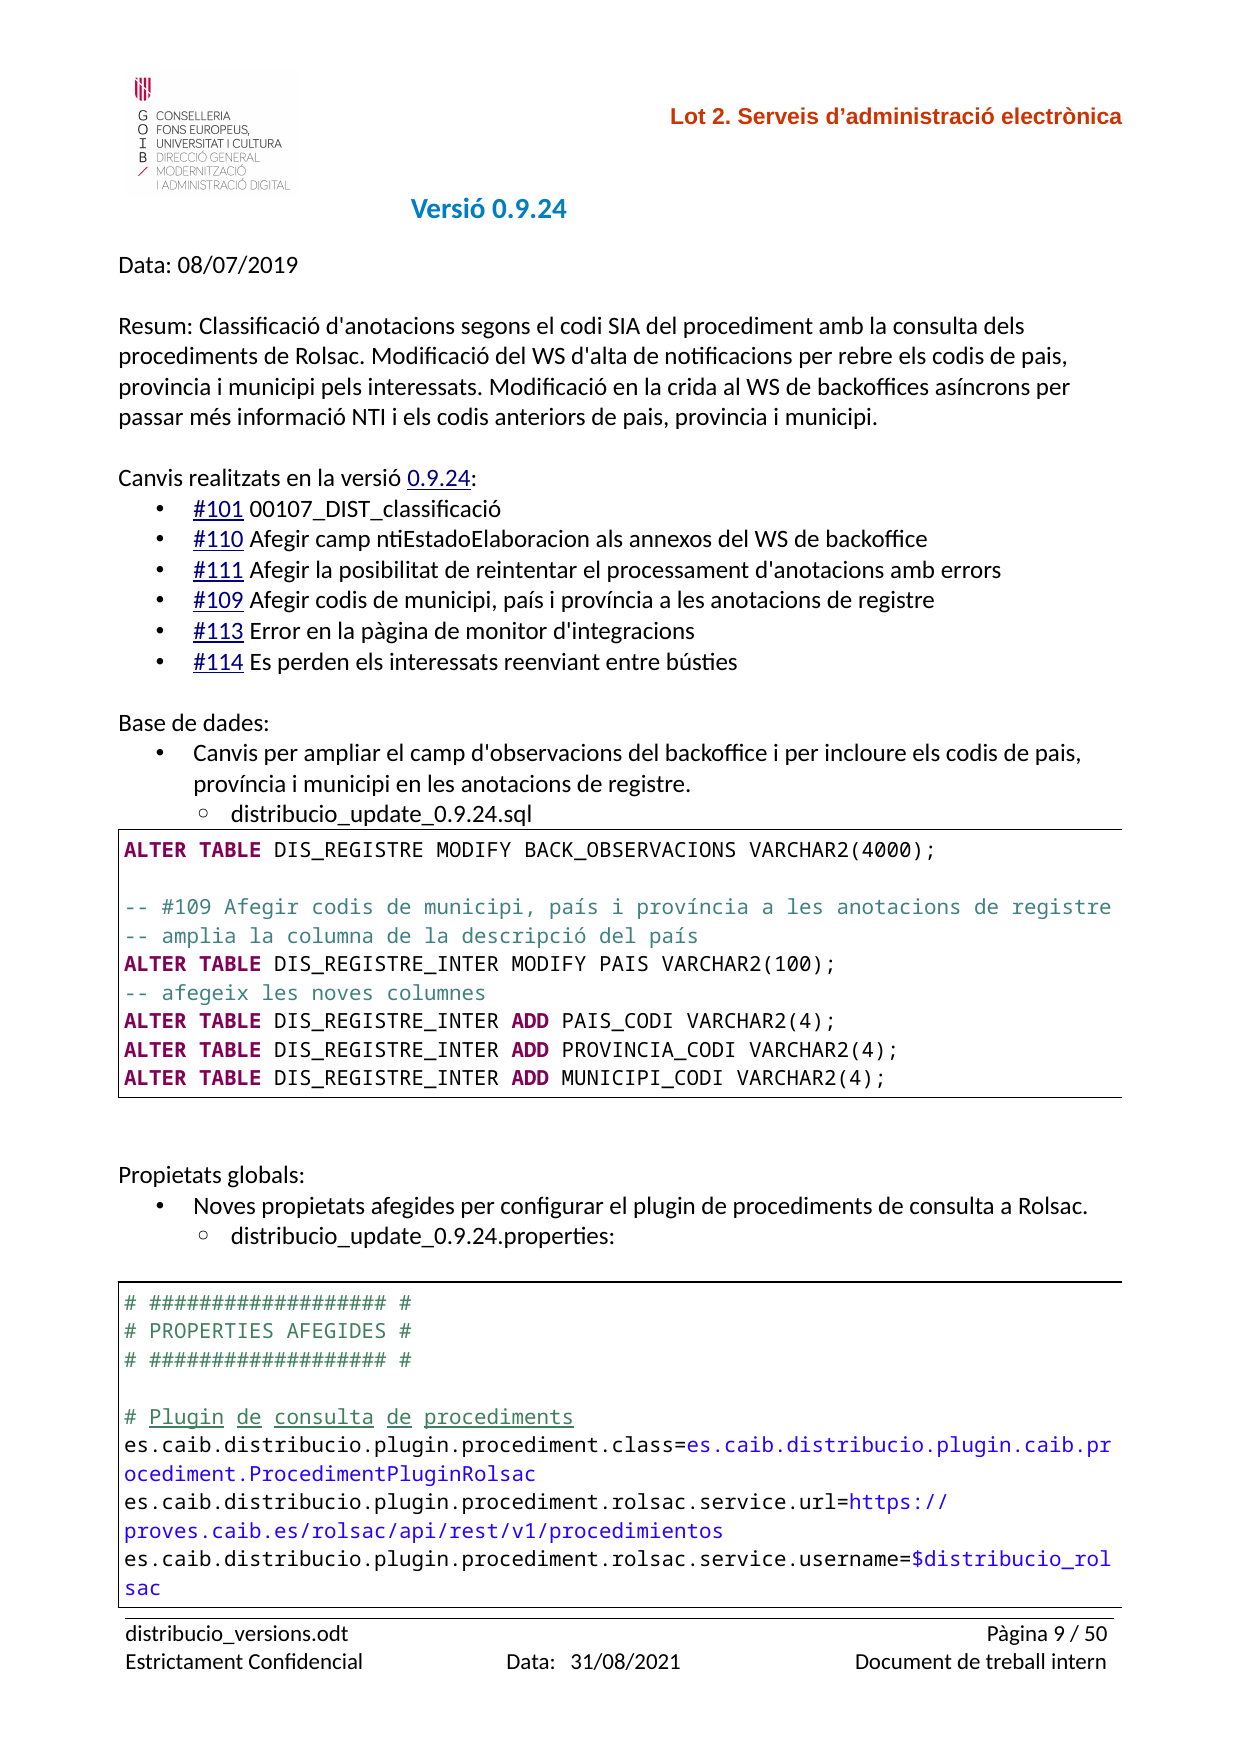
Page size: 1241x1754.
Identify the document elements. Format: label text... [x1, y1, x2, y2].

list #109 Afegir codis de municipi, país i província a les anotacions de registre [156, 585, 1122, 615]
list #114 Es perden els interessats reenviant entre bústies [156, 646, 1122, 676]
list #113 Error en la pàgina de monitor d'integracions [156, 615, 1122, 646]
text Canvis realitzats en la versió 0.9.24: [118, 463, 1122, 493]
table_header # ################### # # PROPERTIES AFEGIDES # # ################### # # Plugin de consulta de procediments es.caib.distribucio.plugin.procediment.class=es.caib.distribucio.plugin.caib.procediment.ProcedimentPluginRolsac es.caib.distribucio.plugin.procediment.rolsac.service.url=https://proves.caib.es/rolsac/api/rest/v1/procedimientos es.caib.distribucio.plugin.procediment.rolsac.service.username=$distribucio_rolsac [119, 1283, 1122, 1607]
list #110 Afegir camp ntiEstadoElaboracion als annexos del WS de backoffice [156, 524, 1122, 554]
list distribucio_update_0.9.24.properties: [193, 1220, 1122, 1251]
list #111 Afegir la posibilitat de reintentar el processament d'anotacions amb errors [156, 554, 1122, 585]
list #101 00107_DIST_classificació [156, 493, 1122, 524]
subtitle Versió 0.9.24 [153, 190, 1122, 225]
list Canvis per ampliar el camp d'observacions del backoffice i per incloure els codis de pais, província i municipi en les anotacions de registre. [156, 737, 1122, 798]
table_header ALTER TABLE DIS_REGISTRE MODIFY BACK_OBSERVACIONS VARCHAR2(4000); -- #109 Afegir codis de municipi, país i província a les anotacions de registre -- amplia la columna de la descripció del país ALTER TABLE DIS_REGISTRE_INTER MODIFY PAIS VARCHAR2(100); -- afegeix les noves columnes ALTER TABLE DIS_REGISTRE_INTER ADD PAIS_CODI VARCHAR2(4); ALTER TABLE DIS_REGISTRE_INTER ADD PROVINCIA_CODI VARCHAR2(4); ALTER TABLE DIS_REGISTRE_INTER ADD MUNICIPI_CODI VARCHAR2(4); [119, 830, 1122, 1097]
list distribucio_update_0.9.24.sql [193, 798, 1122, 829]
list Noves propietats afegides per configurar el plugin de procediments de consulta a Rolsac. [156, 1190, 1122, 1220]
text Propietats globals: [118, 1159, 1122, 1190]
picture [126, 70, 299, 197]
text Resum: Classificació d'anotacions segons el codi SIA del procediment amb la consulta dels procediments de Rolsac. Modificació del WS d'alta de notificacions per rebre els codis de pais, provincia i municipi pels interessats. Modificació en la crida al WS de backoffices asíncrons per passar més informació NTI i els codis anteriors de pais, provincia i municipi. [118, 310, 1122, 432]
text Data: 08/07/2019 [118, 249, 1122, 279]
text Base de dades: [118, 707, 1122, 737]
